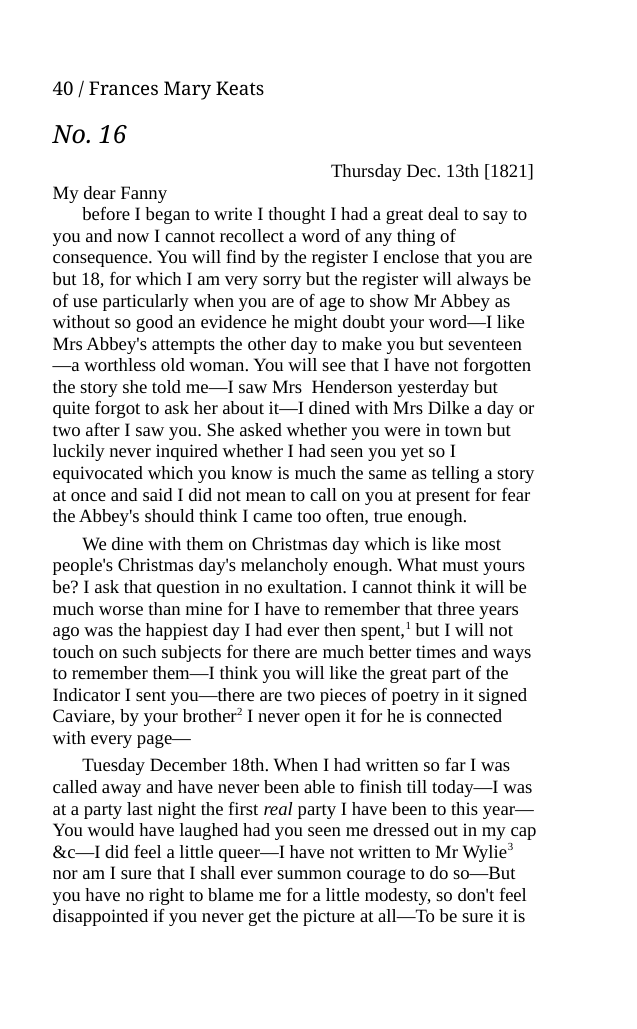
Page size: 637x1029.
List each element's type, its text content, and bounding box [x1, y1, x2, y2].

text Tuesday December 18th. When I had written so far I was called away and have never been able to finish till today—I was at a party last night the first real party I have been to this year—You would have laughed had you seen me dressed out in my cap &c—I did feel a little queer—I have not written to Mr Wylie3 nor am I sure that I shall ever summon courage to do so—But you have no right to blame me for a little modesty, so don't feel disappointed if you never get the picture at all—To be sure it is [52, 754, 538, 927]
subtitle No. 16 [52, 117, 538, 151]
text before I began to write I thought I had a great deal to say to you and now I cannot recollect a word of any thing of consequence. You will find by the register I enclose that you are but 18, for which I am very sorry but the register will always be of use particularly when you are of age to show Mr Abbey as without so good an evidence he might doubt your word—I like Mrs Abbey's attempts the other day to make you but seventeen—a worthless old woman. You will see that I have not forgotten the story she told me—I saw Mrs Henderson yesterday but quite forgot to ask her about it—I dined with Mrs Dilke a day or two after I saw you. She asked whether you were in town but luckily never inquired whether I had seen you yet so I equivocated which you know is much the same as telling a story at once and said I did not mean to call on you at present for fear the Abbey's should think I came too often, true enough. [52, 203, 538, 527]
text My dear Fanny [52, 182, 538, 203]
text We dine with them on Christmas day which is like most people's Christmas day's melancholy enough. What must yours be? I ask that question in no exultation. I cannot think it will be much worse than mine for I have to remember that three years ago was the happiest day I had ever then spent,1 but I will not touch on such subjects for there are much better times and ways to remember them—I think you will like the great part of the Indicator I sent you—there are two pieces of poetry in it signed Caviare, by your brother2 I never open it for he is connected with every page— [52, 533, 538, 748]
text Thursday Dec. 13th [1821] [52, 160, 538, 182]
